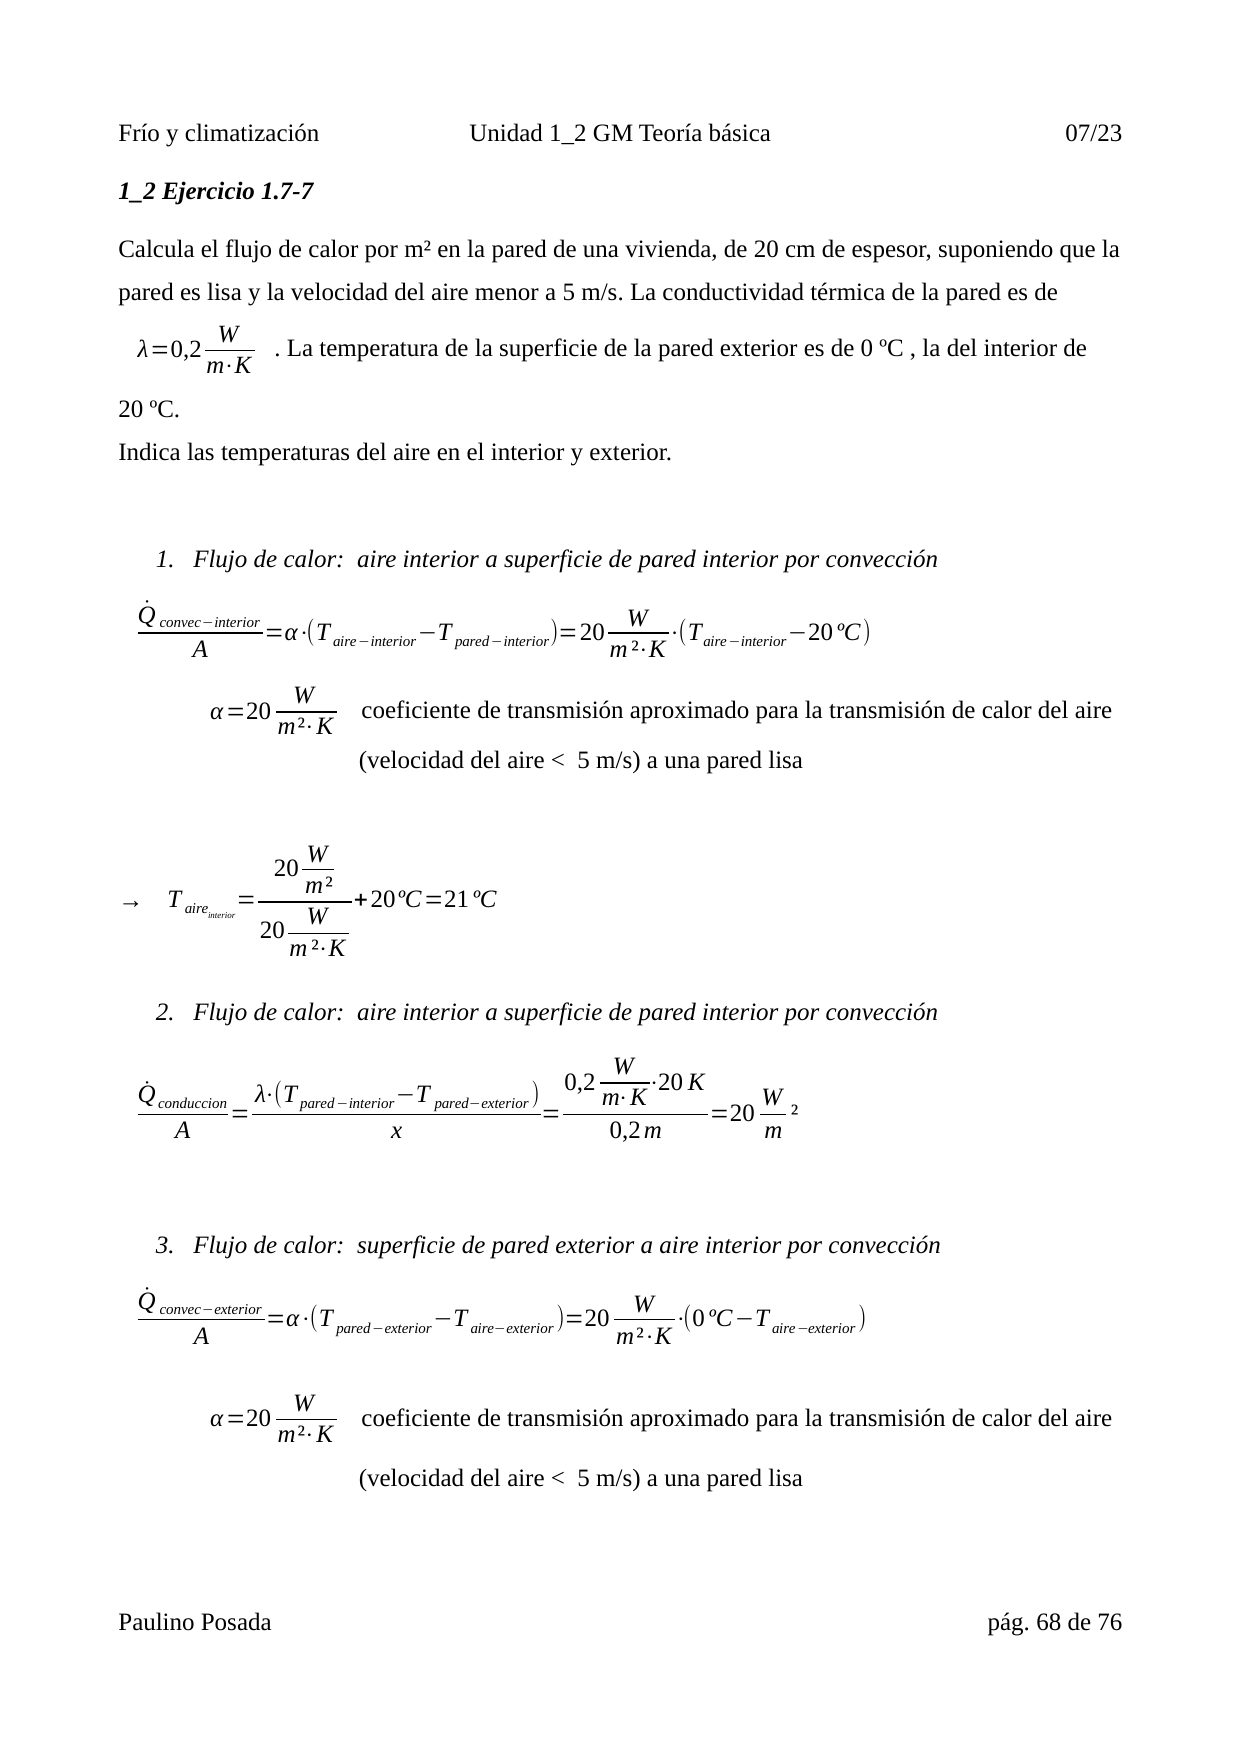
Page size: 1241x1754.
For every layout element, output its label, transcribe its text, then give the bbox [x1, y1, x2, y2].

text 20 ºC. [118, 394, 1122, 422]
list Flujo de calor: aire interior a superficie de pared interior por convección [156, 997, 1122, 1026]
text Indica las temperaturas del aire en el interior y exterior. [118, 437, 1122, 466]
text → [118, 840, 1122, 962]
text coeficiente de transmisión aproximado para la transmisión de calor del aire (velocidad del aire < 5 m/s) a una pared lisa [118, 1389, 1122, 1492]
text coeficiente de transmisión aproximado para la transmisión de calor del aire (velocidad del aire < 5 m/s) a una pared lisa [118, 682, 1122, 774]
text Calcula el flujo de calor por m² en la pared de una vivienda, de 20 cm de espesor, suponiendo que la pared es lisa y la velocidad del aire menor a 5 m/s. La conductividad térmica de la pared es de. La temperatura de la superficie de la pared exterior es de 0 ºC , la del interior de [118, 234, 1122, 379]
list Flujo de calor: aire interior a superficie de pared interior por convección [156, 544, 1122, 573]
list Flujo de calor: superficie de pared exterior a aire interior por convección [156, 1231, 1122, 1259]
text 1_2 Ejercicio 1.7-7 [118, 176, 1122, 205]
